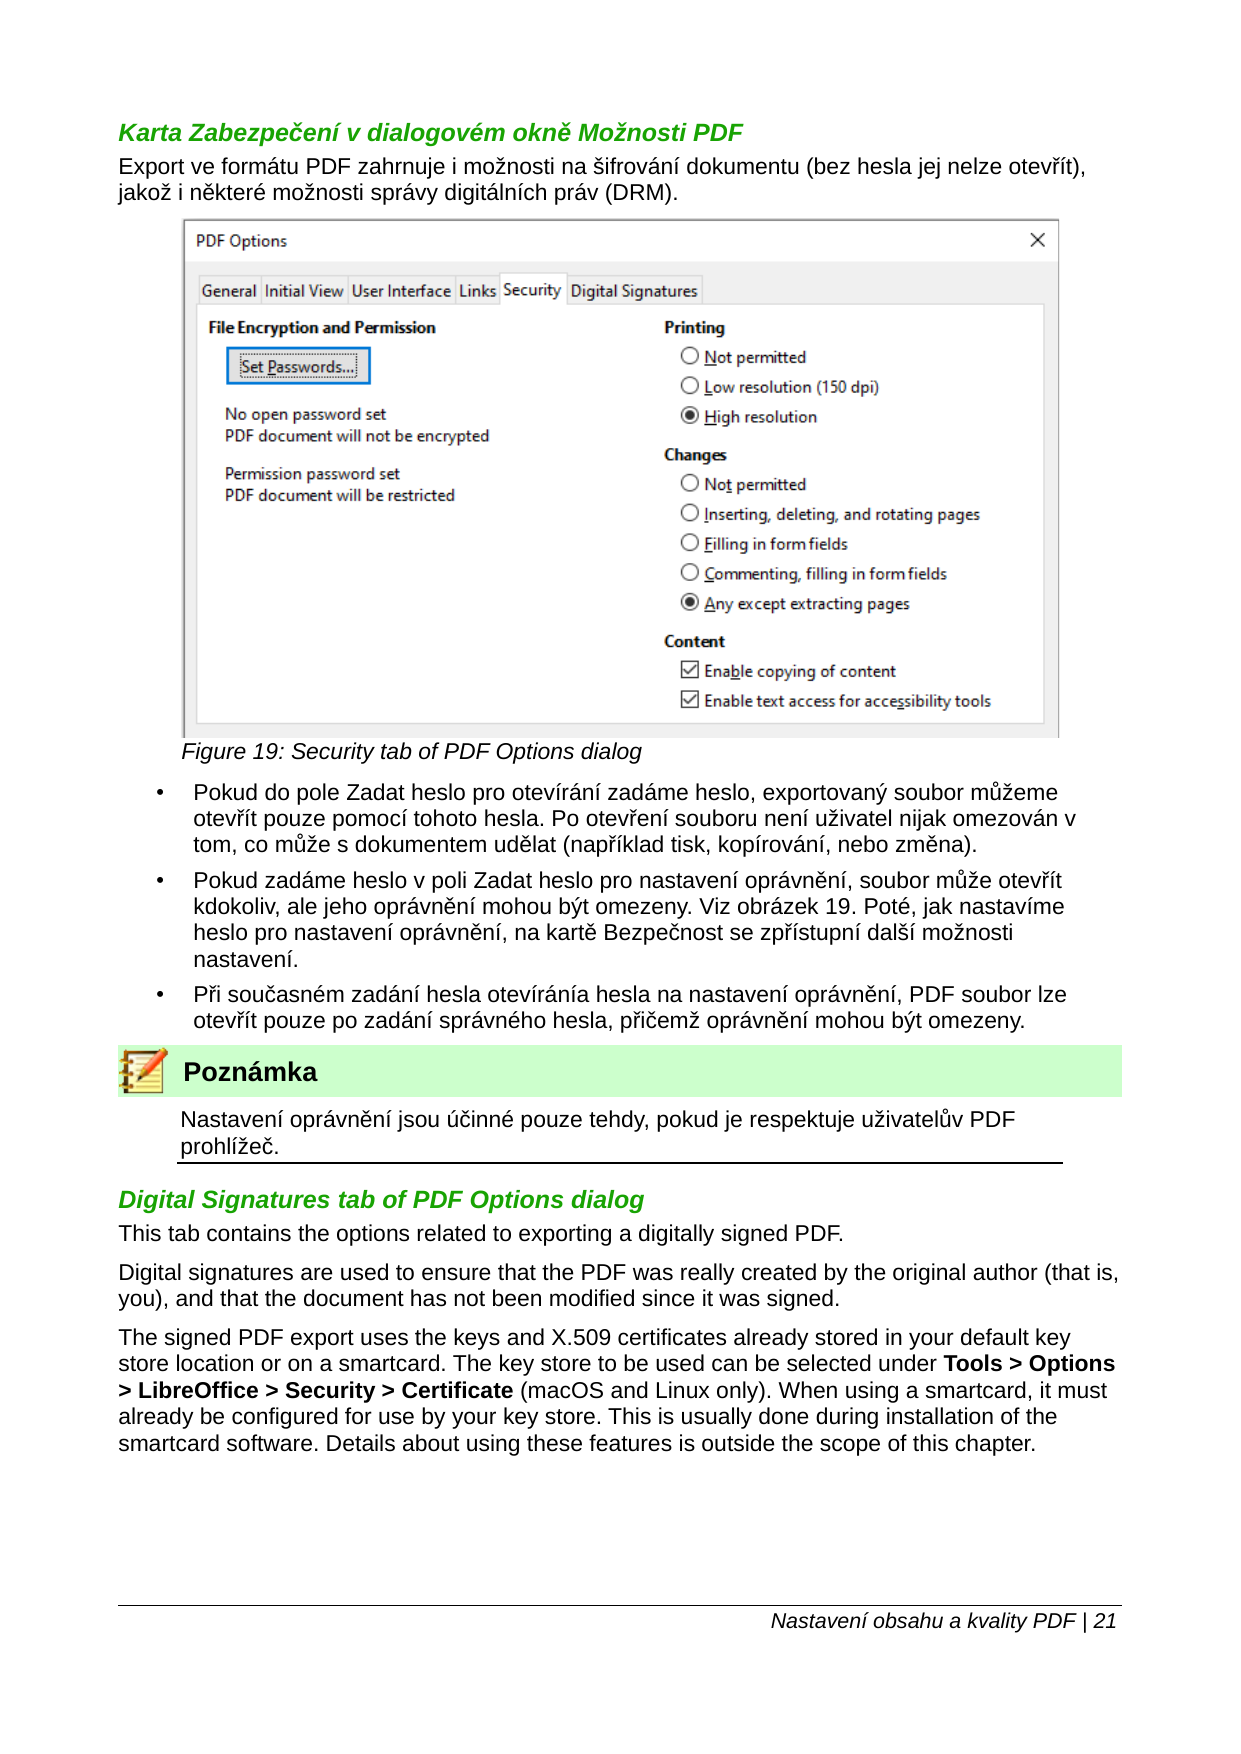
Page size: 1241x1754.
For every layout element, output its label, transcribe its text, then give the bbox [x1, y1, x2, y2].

picture [119, 1046, 170, 1097]
list Pokud zadáme heslo v poli Zadat heslo pro nastavení oprávnění, soubor může otevřít kdokoliv, ale jeho oprávnění mohou být omezeny. Viz obrázek 19. Poté, jak nastavíme heslo pro nastavení oprávnění, na kartě Bezpečnost se zpřístupní další možnosti nastavení. [156, 867, 1122, 972]
text Export ve formátu PDF zahrnuje i možnosti na šifrování dokumentu (bez hesla jej nelze otevřít), jakož i některé možnosti správy digitálních práv (DRM). [118, 153, 1122, 206]
subtitle Karta Zabezpečení v dialogovém okně Možnosti PDF [118, 118, 1122, 147]
list Při současném zadání hesla otevíránía hesla na nastavení oprávnění, PDF soubor lze otevřít pouze po zadání správného hesla, přičemž oprávnění mohou být omezeny. [156, 981, 1122, 1034]
subtitle Poznámka [118, 1045, 1122, 1097]
subtitle Digital Signatures tab of PDF Options dialog [118, 1185, 1122, 1214]
text Digital signatures are used to ensure that the PDF was really created by the original author (that is, you), and that the document has not been modified since it was signed. [118, 1259, 1122, 1312]
text This tab contains the options related to exporting a digitally signed PDF. [118, 1220, 1122, 1246]
list Pokud do pole Zadat heslo pro otevírání zadáme heslo, exportovaný soubor můžeme otevřít pouze pomocí tohoto hesla. Po otevření souboru není uživatel nijak omezován v tom, co může s dokumentem udělat (například tisk, kopírování, nebo změna). [156, 779, 1122, 858]
text Figure 19: Security tab of PDF Options dialog [181, 738, 1059, 764]
text The signed PDF export uses the keys and X.509 certificates already stored in your default key store location or on a smartcard. The key store to be used can be selected under Tools > Options > LibreOffice > Security > Certificate (macOS and Linux only). When using a smartcard, it must already be configured for use by your key store. This is usually done during installation of the smartcard software. Details about using these features is outside the scope of this chapter. [118, 1324, 1122, 1456]
text Nastavení oprávnění jsou účinné pouze tehdy, pokud je respektuje uživatelův PDF prohlížeč. [177, 1103, 1063, 1162]
picture [181, 218, 1060, 738]
